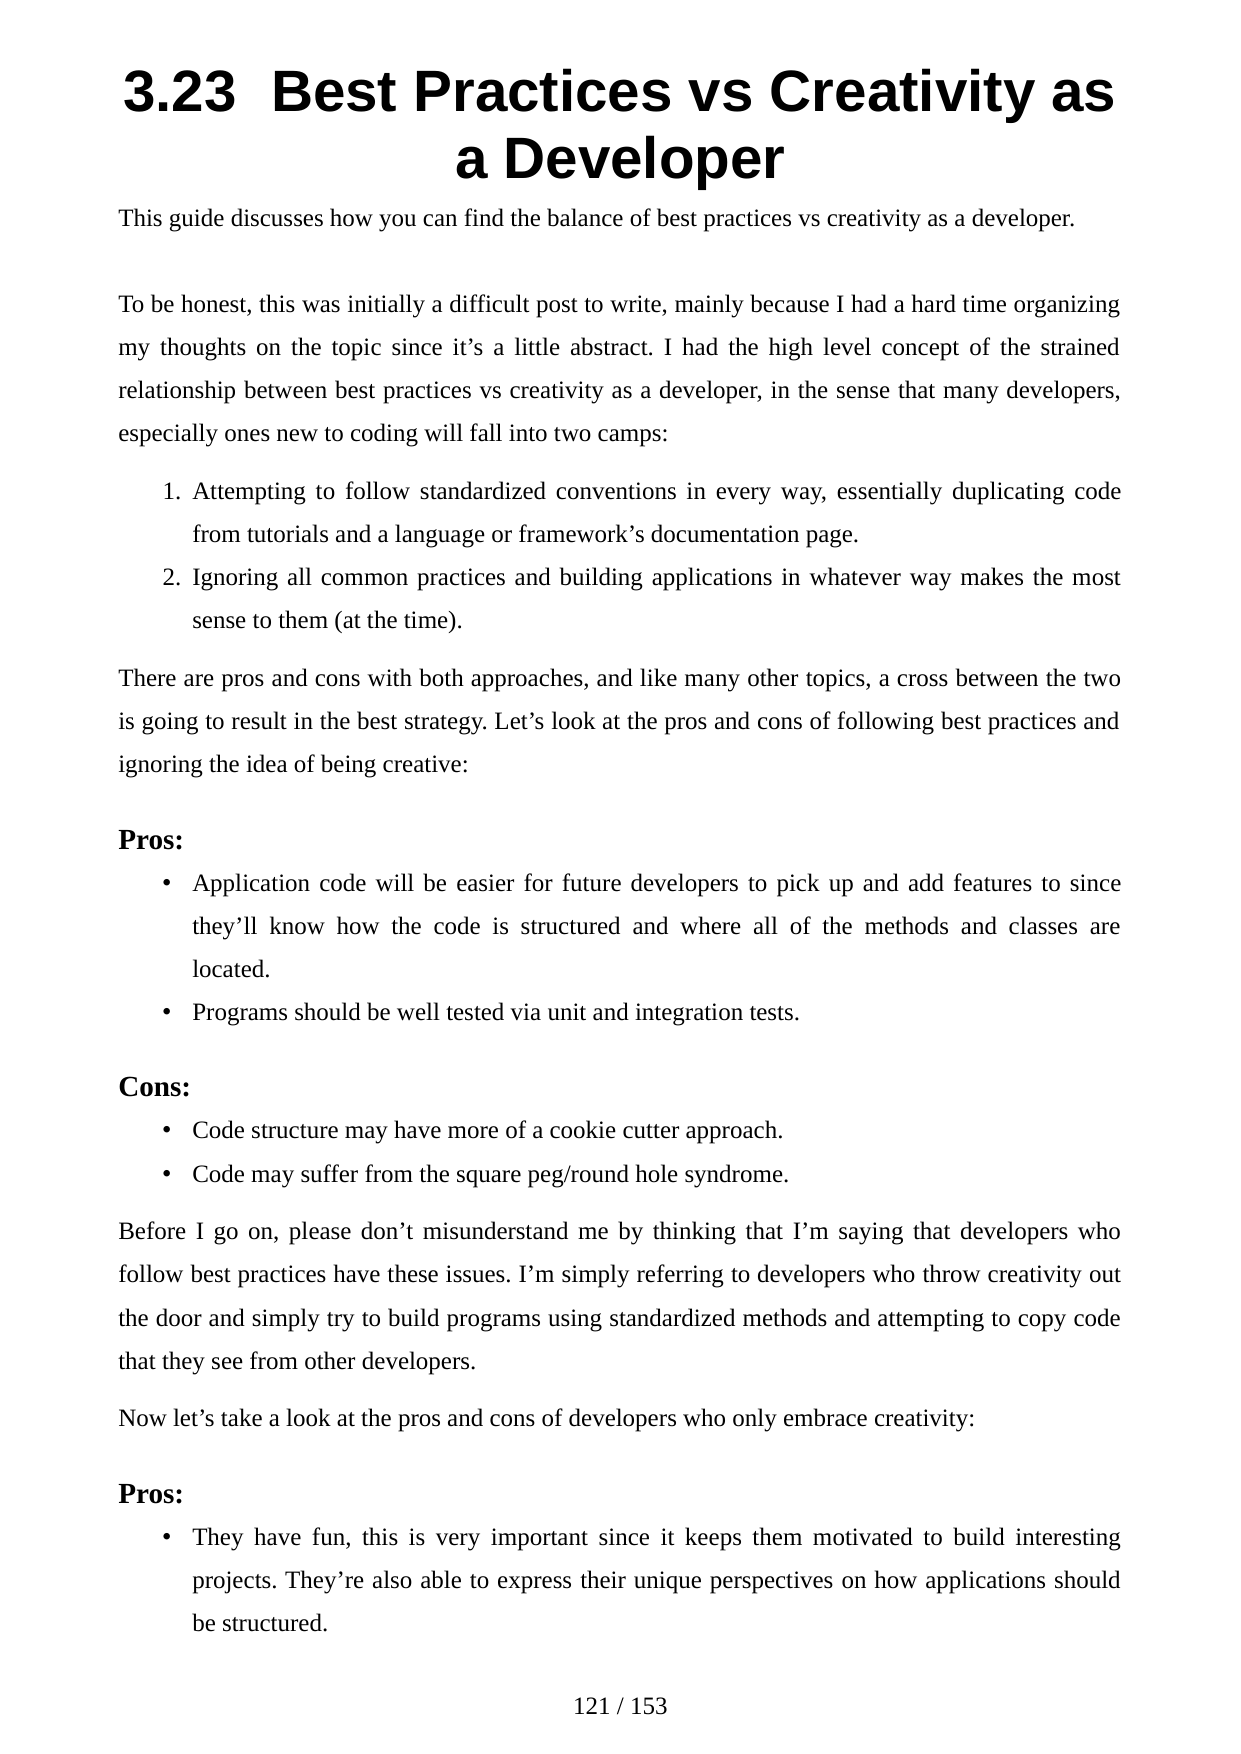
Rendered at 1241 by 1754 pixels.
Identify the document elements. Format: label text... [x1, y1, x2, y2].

list Programs should be well tested via unit and integration tests. [162, 997, 1122, 1026]
text There are pros and cons with both approaches, and like many other topics, a cross between the two is going to result in the best strategy. Let’s look at the pros and cons of following best practices and ignoring the idea of being creative: [118, 663, 1122, 778]
list Code structure may have more of a cookie cutter approach. [162, 1116, 1122, 1144]
list Code may suffer from the square peg/round hole syndrome. [162, 1159, 1122, 1187]
text This guide discusses how you can find the balance of best practices vs creativity as a developer. [118, 203, 1122, 232]
list Attempting to follow standardized conventions in every way, essentially duplicating code from tutorials and a language or framework’s documentation page. [162, 476, 1122, 548]
title 3.23 Best Practices vs Creativity as a Developer [118, 56, 1122, 190]
list Ignoring all common practices and building applications in whatever way makes the most sense to them (at the time). [162, 562, 1122, 634]
text Now let’s take a look at the pros and cons of developers who only embrace creativity: [118, 1403, 1122, 1432]
list Application code will be easier for future developers to pick up and add features to since they’ll know how the code is structured and where all of the methods and classes are located. [162, 868, 1122, 983]
subtitle Cons: [118, 1069, 1122, 1103]
subtitle Pros: [118, 822, 1122, 855]
list They have fun, this is very important since it keeps them motivated to build interesting projects. They’re also able to express their unique perspectives on how applications should be structured. [162, 1522, 1122, 1637]
text To be honest, this was initially a difficult post to write, mainly because I had a hard time organizing my thoughts on the topic since it’s a little abstract. I had the high level concept of the strained relationship between best practices vs creativity as a developer, in the sense that many developers, especially ones new to coding will fall into two camps: [118, 289, 1122, 447]
subtitle Pros: [118, 1476, 1122, 1509]
text Before I go on, please don’t misunderstand me by thinking that I’m saying that developers who follow best practices have these issues. I’m simply referring to developers who throw creativity out the door and simply try to build programs using standardized methods and attempting to copy code that they see from other developers. [118, 1216, 1122, 1374]
